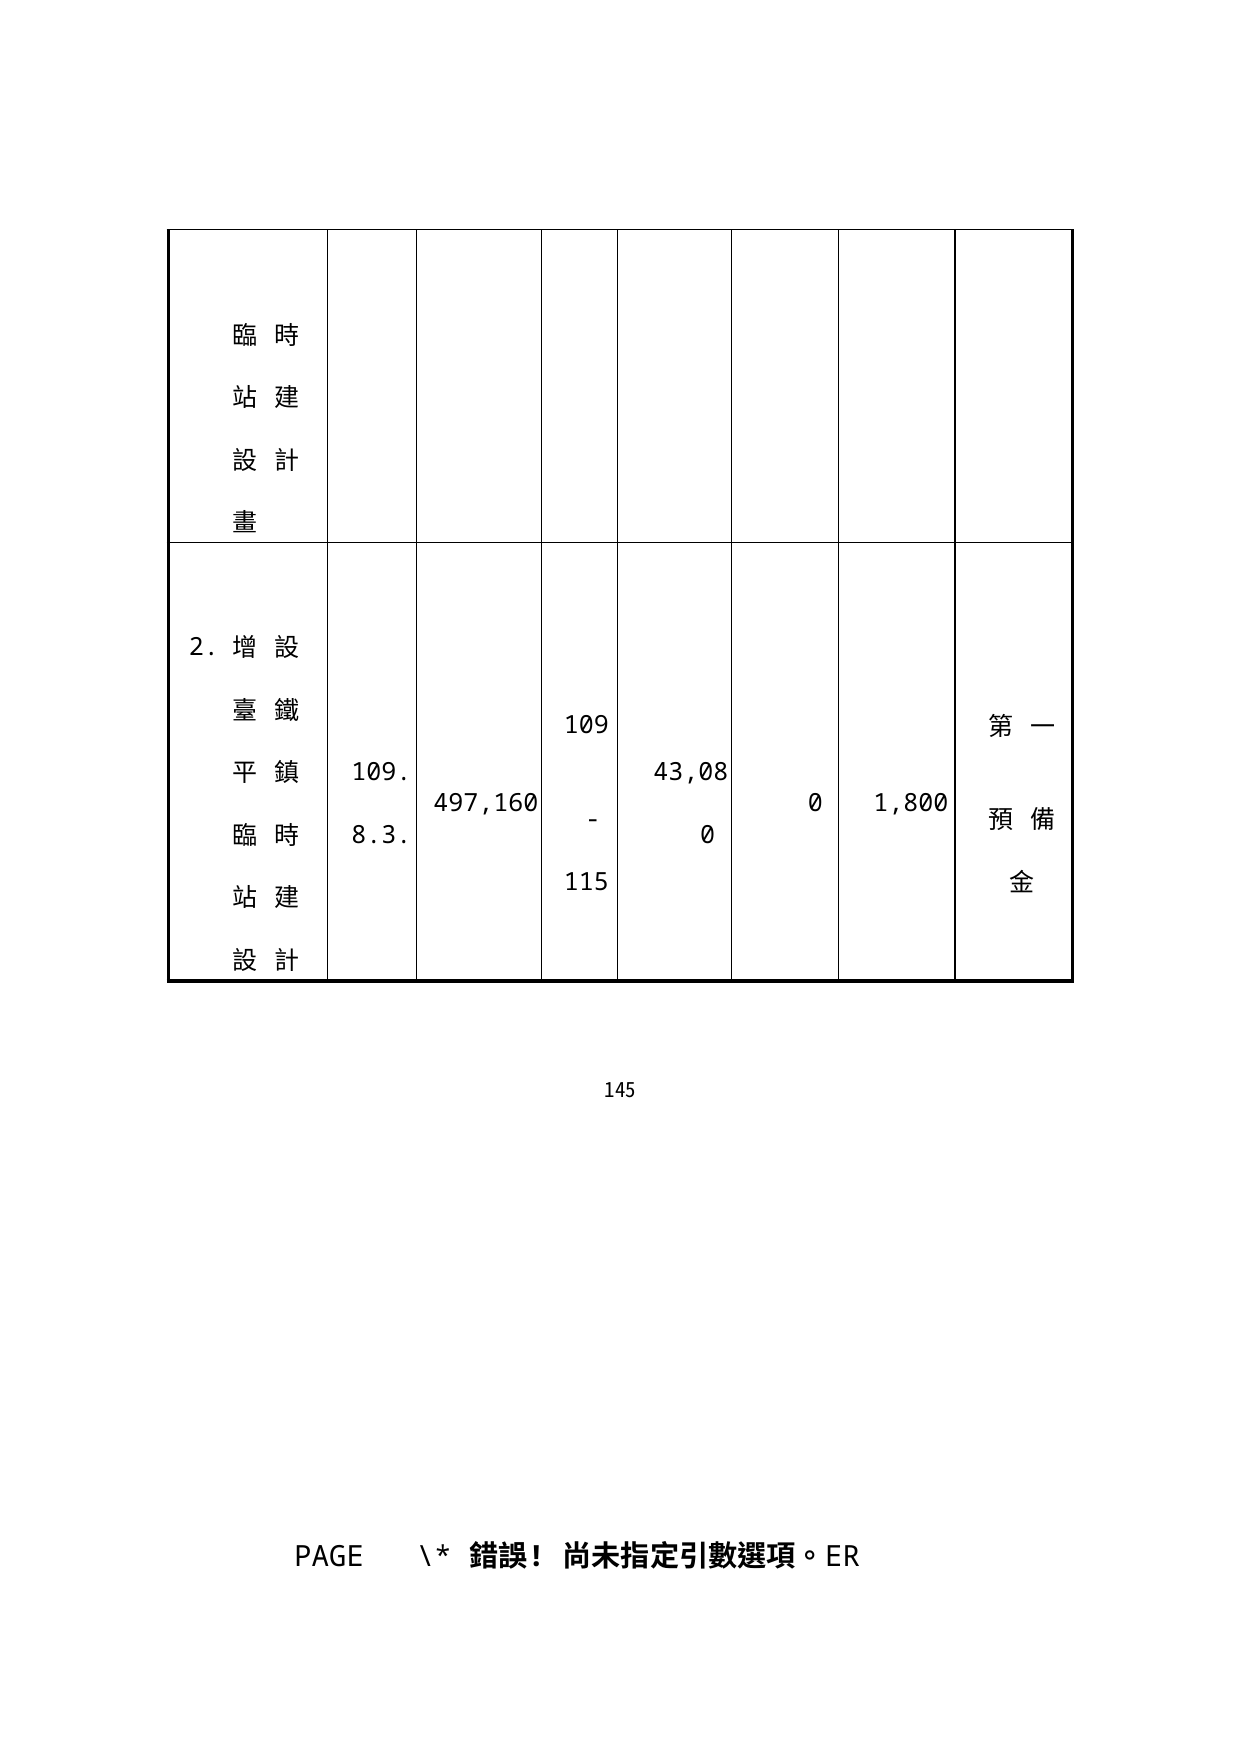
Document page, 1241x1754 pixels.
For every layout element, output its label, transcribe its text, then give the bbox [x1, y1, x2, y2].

table_cell 497,160 [417, 543, 541, 979]
table_cell [417, 230, 541, 542]
table_cell 43,080 [618, 543, 731, 979]
table_cell [542, 230, 617, 542]
table_cell [839, 230, 954, 542]
table_cell 2.增設臺鐵平鎮臨時站建設計 [170, 543, 327, 979]
table_cell [732, 230, 838, 542]
table_cell 臨時站建設計畫 [170, 230, 327, 542]
table_cell 第一 預備金 [956, 543, 1071, 979]
table_cell 0 [732, 543, 838, 979]
table_cell [618, 230, 731, 542]
table_cell 109 -115 [542, 543, 617, 979]
table_cell 109. 8.3. [328, 543, 416, 979]
table_cell [328, 230, 416, 542]
table_cell 1,800 [839, 543, 954, 979]
table_cell [956, 230, 1071, 542]
